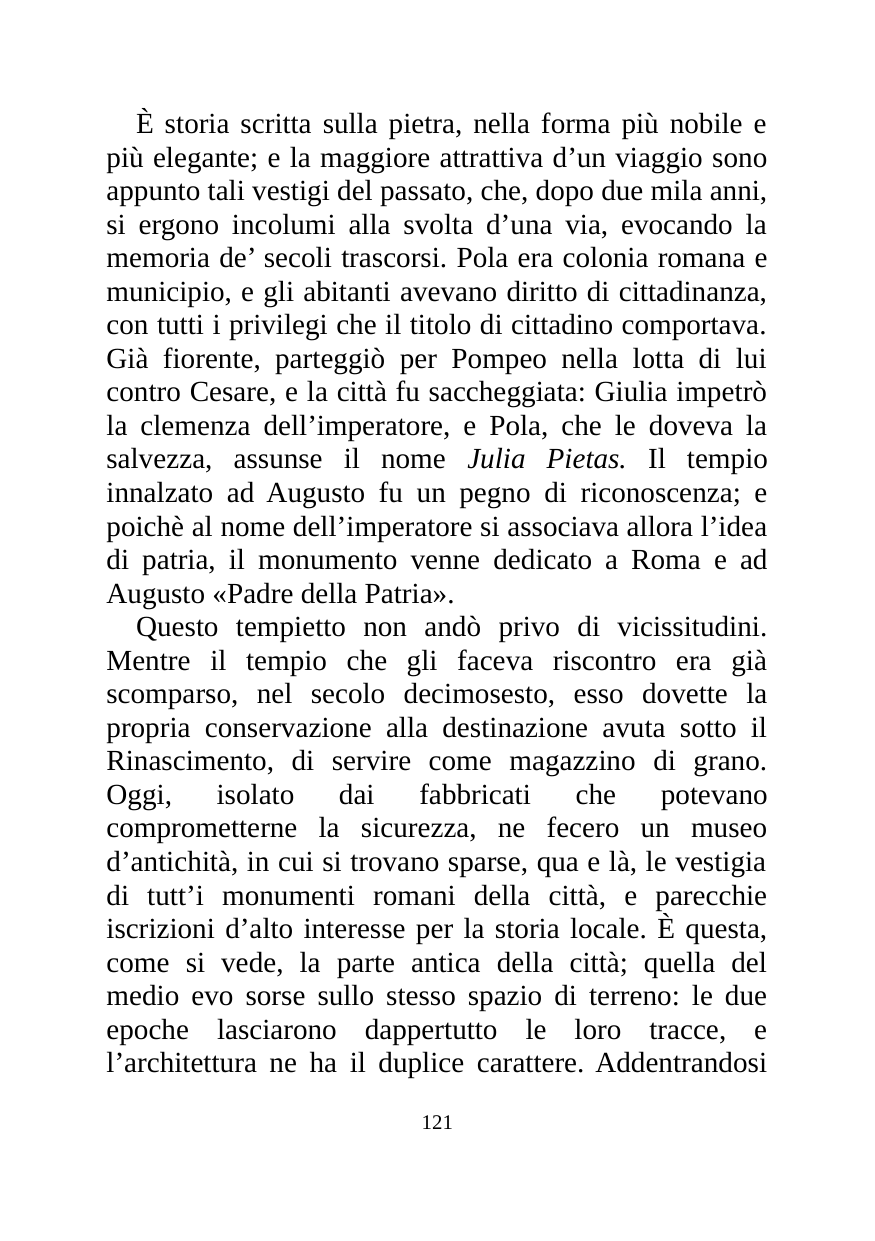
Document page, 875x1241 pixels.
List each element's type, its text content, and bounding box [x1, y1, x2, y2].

text È storia scritta sulla pietra, nella forma più nobile e più elegante; e la maggiore attrattiva d’un viaggio sono appunto tali vestigi del passato, che, dopo due mila anni, si ergono incolumi alla svolta d’una via, evocando la memoria de’ secoli trascorsi. Pola era colonia romana e municipio, e gli abitanti avevano diritto di cittadinanza, con tutti i privilegi che il titolo di cittadino comportava. Già fiorente, parteggiò per Pompeo nella lotta di lui contro Cesare, e la città fu saccheggiata: Giulia impetrò la clemenza dell’imperatore, e Pola, che le doveva la salvezza, assunse il nome Julia Pietas. Il tempio innalzato ad Augusto fu un pegno di riconoscenza; e poichè al nome dell’imperatore si associava allora l’idea di patria, il monumento venne dedicato a Roma e ad Augusto «Padre della Patria». [106, 106, 768, 609]
text Questo tempietto non andò privo di vicissitudini. Mentre il tempio che gli faceva riscontro era già scomparso, nel secolo decimosesto, esso dovette la propria conservazione alla destinazione avuta sotto il Rinascimento, di servire come magazzino di grano. Oggi, isolato dai fabbricati che potevano comprometterne la sicurezza, ne fecero un museo d’antichità, in cui si trovano sparse, qua e là, le vestigia di tutt’i monumenti romani della città, e parecchie iscrizioni d’alto interesse per la storia locale. È questa, come si vede, la parte antica della città; quella del medio evo sorse sullo stesso spazio di terreno: le due epoche lasciarono dappertutto le loro tracce, e l’architettura ne ha il duplice carattere. Addentrandosi [106, 609, 768, 1079]
